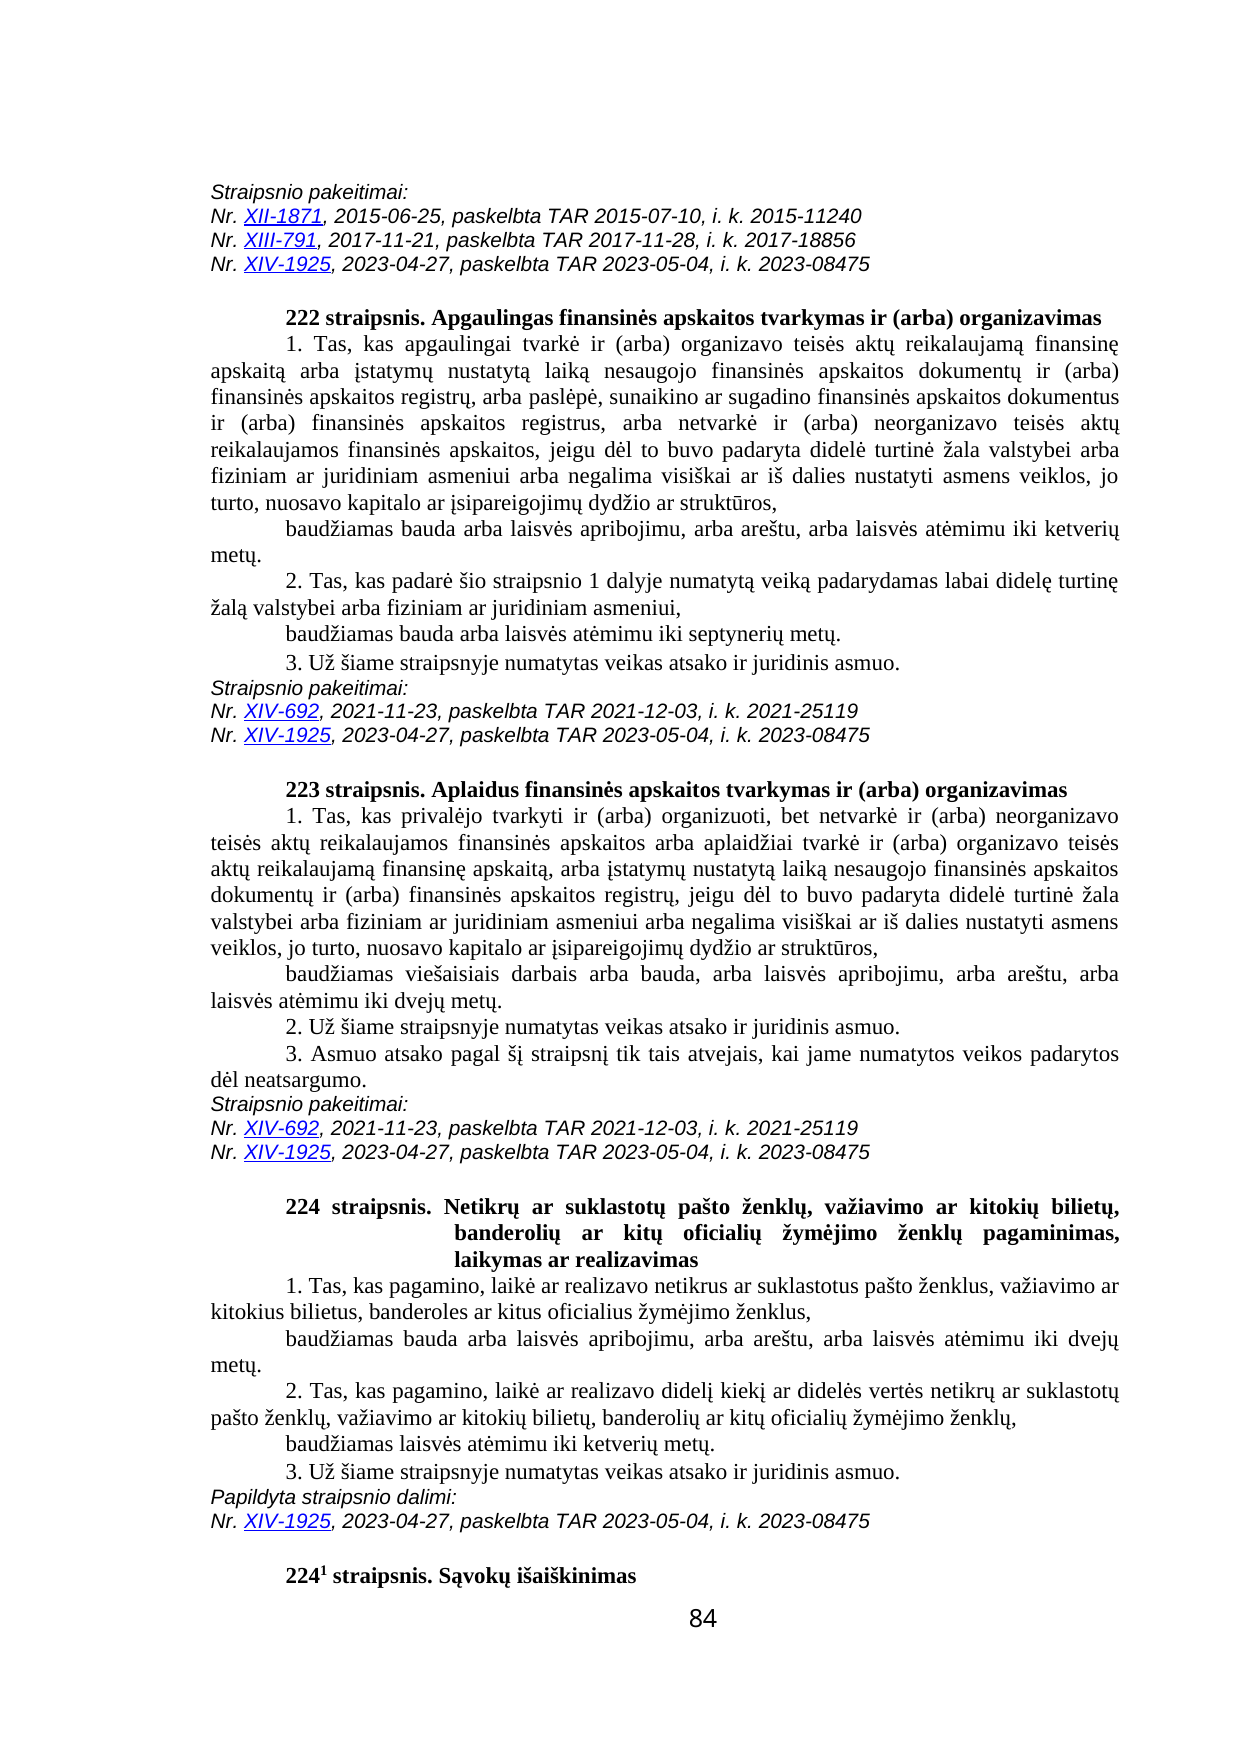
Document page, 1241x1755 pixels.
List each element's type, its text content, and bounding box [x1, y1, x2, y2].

text 1. Tas, kas apgaulingai tvarkė ir (arba) organizavo teisės aktų reikalaujamą finansinę apskaitą arba įstatymų nustatytą laiką nesaugojo finansinės apskaitos dokumentų ir (arba) finansinės apskaitos registrų, arba paslėpė, sunaikino ar sugadino finansinės apskaitos dokumentus ir (arba) finansinės apskaitos registrus, arba netvarkė ir (arba) neorganizavo teisės aktų reikalaujamos finansinės apskaitos, jeigu dėl to buvo padaryta didelė turtinė žala valstybei arba fiziniam ar juridiniam asmeniui arba negalima visiškai ar iš dalies nustatyti asmens veiklos, jo turto, nuosavo kapitalo ar įsipareigojimų dydžio ar struktūros, [210, 330, 1120, 515]
text Straipsnio pakeitimai: [210, 179, 1120, 203]
text baudžiamas bauda arba laisvės apribojimu, arba areštu, arba laisvės atėmimu iki dvejų metų. [210, 1325, 1120, 1377]
text 3. Asmuo atsako pagal šį straipsnį tik tais atvejais, kai jame numatytos veikos padarytos dėl neatsargumo. [210, 1039, 1120, 1092]
text 3. Už šiame straipsnyje numatytas veikas atsako ir juridinis asmuo. [210, 647, 1120, 675]
text Straipsnio pakeitimai: [210, 1092, 1120, 1116]
text 2. Už šiame straipsnyje numatytas veikas atsako ir juridinis asmuo. [210, 1013, 1120, 1039]
text Nr. XIV-1925, 2023-04-27, paskelbta TAR 2023-05-04, i. k. 2023-08475 [210, 723, 1120, 747]
text 2. Tas, kas pagamino, laikė ar realizavo didelį kiekį ar didelės vertės netikrų ar suklastotų pašto ženklų, važiavimo ar kitokių bilietų, banderolių ar kitų oficialių žymėjimo ženklų, [210, 1377, 1120, 1430]
text 224 straipsnis. Netikrų ar suklastotų pašto ženklų, važiavimo ar kitokių bilietų, banderolių ar kitų oficialių žymėjimo ženklų pagaminimas, laikymas ar realizavimas [285, 1193, 1120, 1272]
text Nr. XII-1871, 2015-06-25, paskelbta TAR 2015-07-10, i. k. 2015-11240 [210, 203, 1120, 227]
text Nr. XIV-1925, 2023-04-27, paskelbta TAR 2023-05-04, i. k. 2023-08475 [210, 1509, 1120, 1533]
text 222 straipsnis. Apgaulingas finansinės apskaitos tvarkymas ir (arba) organizavimas [210, 304, 1120, 330]
text baudžiamas bauda arba laisvės atėmimu iki septynerių metų. [210, 620, 1120, 647]
text baudžiamas viešaisiais darbais arba bauda, arba laisvės apribojimu, arba areštu, arba laisvės atėmimu iki dvejų metų. [210, 961, 1120, 1013]
text 1. Tas, kas pagamino, laikė ar realizavo netikrus ar suklastotus pašto ženklus, važiavimo ar kitokius bilietus, banderoles ar kitus oficialius žymėjimo ženklus, [210, 1272, 1120, 1325]
text 2241 straipsnis. Sąvokų išaiškinimas [210, 1562, 1120, 1588]
text 1. Tas, kas privalėjo tvarkyti ir (arba) organizuoti, bet netvarkė ir (arba) neorganizavo teisės aktų reikalaujamos finansinės apskaitos arba aplaidžiai tvarkė ir (arba) organizavo teisės aktų reikalaujamą finansinę apskaitą, arba įstatymų nustatytą laiką nesaugojo finansinės apskaitos dokumentų ir (arba) finansinės apskaitos registrų, jeigu dėl to buvo padaryta didelė turtinė žala valstybei arba fiziniam ar juridiniam asmeniui arba negalima visiškai ar iš dalies nustatyti asmens veiklos, jo turto, nuosavo kapitalo ar įsipareigojimų dydžio ar struktūros, [210, 802, 1120, 961]
text Nr. XIV-692, 2021-11-23, paskelbta TAR 2021-12-03, i. k. 2021-25119 [210, 699, 1120, 723]
text 3. Už šiame straipsnyje numatytas veikas atsako ir juridinis asmuo. [210, 1456, 1120, 1485]
text baudžiamas laisvės atėmimu iki ketverių metų. [210, 1430, 1120, 1456]
text Nr. XIV-1925, 2023-04-27, paskelbta TAR 2023-05-04, i. k. 2023-08475 [210, 1140, 1120, 1164]
text Nr. XIV-692, 2021-11-23, paskelbta TAR 2021-12-03, i. k. 2021-25119 [210, 1116, 1120, 1140]
text 2. Tas, kas padarė šio straipsnio 1 dalyje numatytą veiką padarydamas labai didelę turtinę žalą valstybei arba fiziniam ar juridiniam asmeniui, [210, 568, 1120, 620]
text Papildyta straipsnio dalimi: [210, 1485, 1120, 1509]
text Straipsnio pakeitimai: [210, 675, 1120, 699]
text Nr. XIV-1925, 2023-04-27, paskelbta TAR 2023-05-04, i. k. 2023-08475 [210, 251, 1120, 275]
text Nr. XIII-791, 2017-11-21, paskelbta TAR 2017-11-28, i. k. 2017-18856 [210, 227, 1120, 251]
text 223 straipsnis. Aplaidus finansinės apskaitos tvarkymas ir (arba) organizavimas [210, 776, 1120, 802]
text baudžiamas bauda arba laisvės apribojimu, arba areštu, arba laisvės atėmimu iki ketverių metų. [210, 515, 1120, 568]
